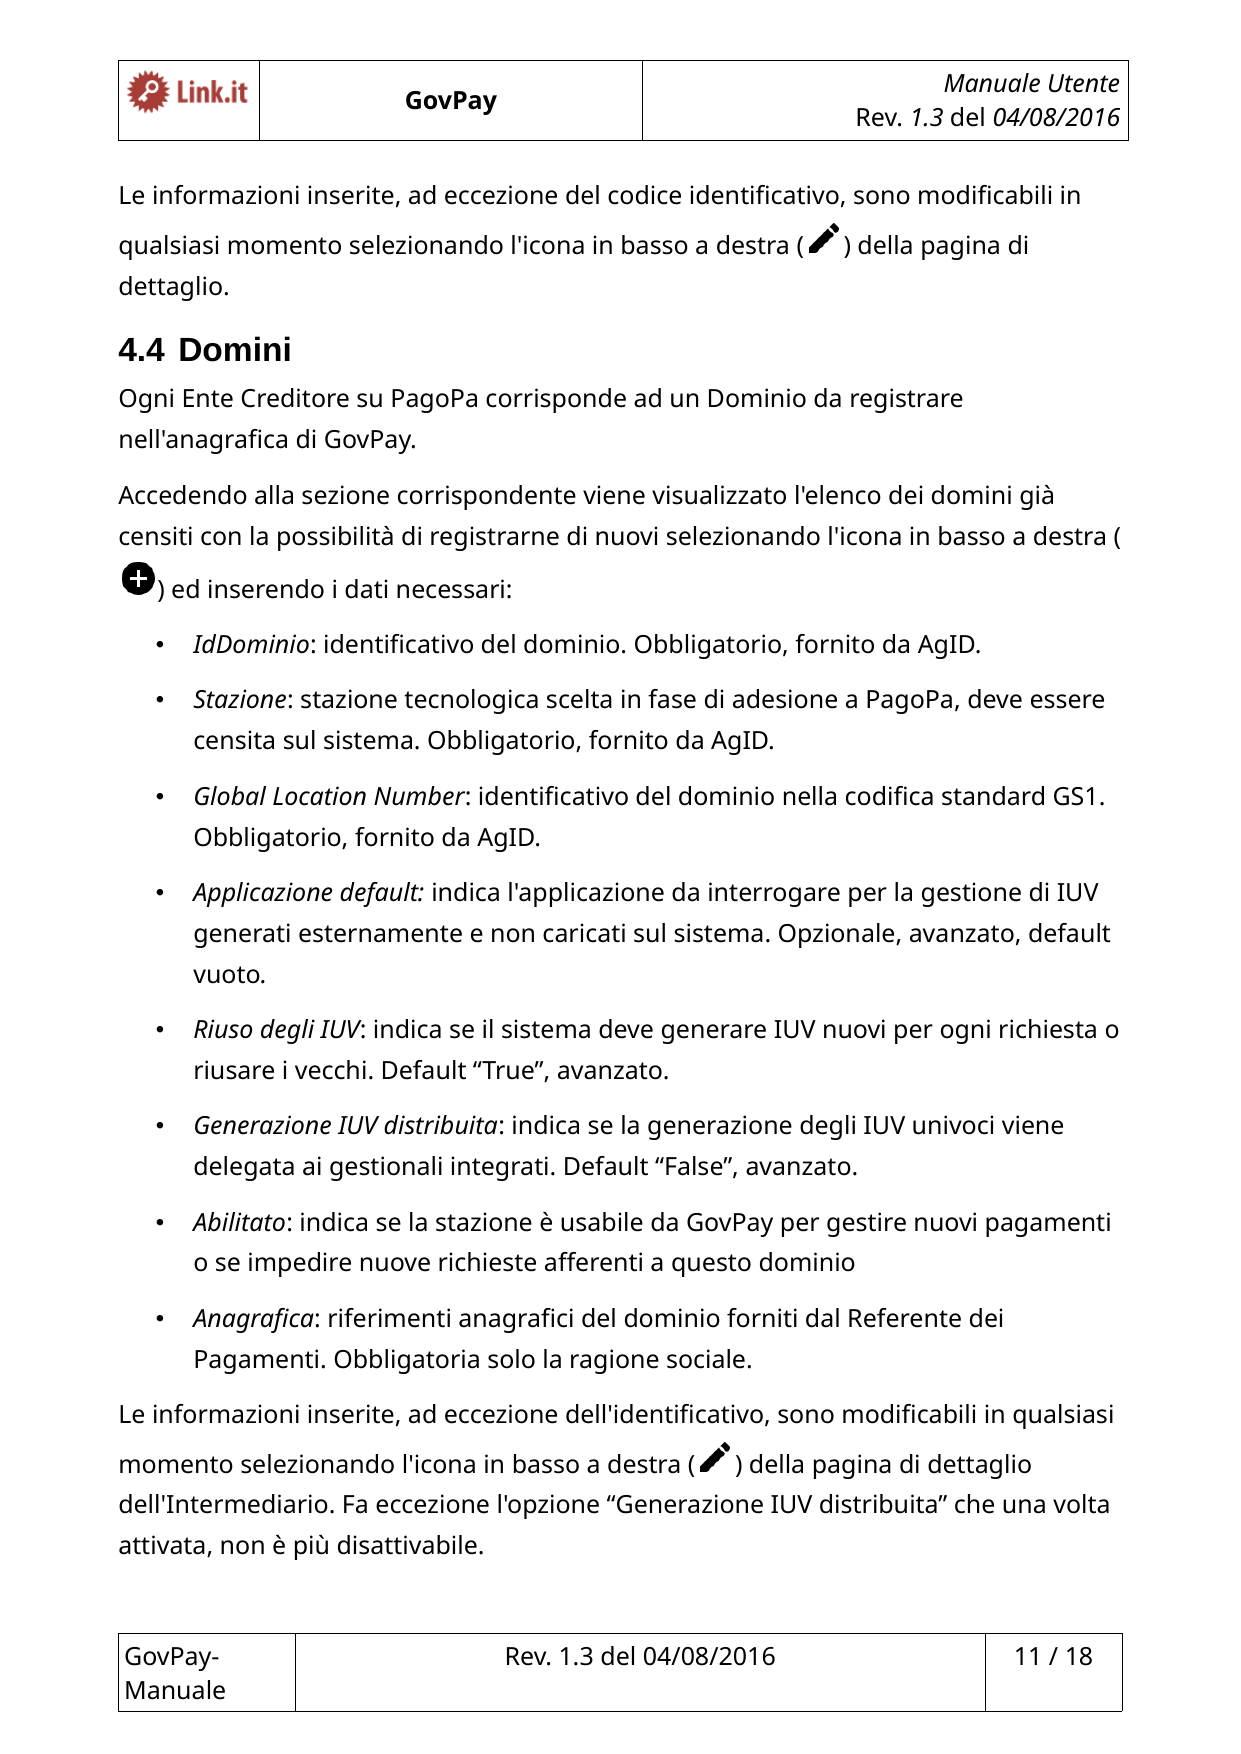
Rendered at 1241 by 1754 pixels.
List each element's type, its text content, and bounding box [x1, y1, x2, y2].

list Abilitato: indica se la stazione è usabile da GovPay per gestire nuovi pagamenti o se impedire nuove richieste afferenti a questo dominio [156, 1204, 1122, 1279]
text Accedendo alla sezione corrispondente viene visualizzato l'elenco dei domini già censiti con la possibilità di registrarne di nuovi selezionando l'icona in basso a destra () ed inserendo i dati necessari: [118, 477, 1122, 605]
list Anagrafica: riferimenti anagrafici del dominio forniti dal Referente dei Pagamenti. Obbligatoria solo la ragione sociale. [156, 1300, 1122, 1375]
list Riuso degli IUV: indica se il sistema deve generare IUV nuovi per ogni richiesta o riusare i vecchi. Default “True”, avanzato. [156, 1012, 1122, 1087]
list Applicazione default: indica l'applicazione da interrogare per la gestione di IUV generati esternamente e non caricati sul sistema. Opzionale, avanzato, default vuoto. [156, 874, 1122, 990]
text Ogni Ente Creditore su PagoPa corrisponde ad un Dominio da registrare nell'anagrafica di GovPay. [118, 381, 1122, 456]
text Le informazioni inserite, ad eccezione del codice identificativo, sono modificabili in qualsiasi momento selezionando l'icona in basso a destra () della pagina di dettaglio. [118, 178, 1122, 302]
picture [123, 65, 254, 119]
list Global Location Number: identificativo del dominio nella codifica standard GS1. Obbligatorio, fornito da AgID. [156, 778, 1122, 853]
picture [695, 1437, 735, 1477]
subtitle Domini [118, 330, 1122, 369]
list Stazione: stazione tecnologica scelta in fase di adesione a PagoPa, deve essere censita sul sistema. Obbligatorio, fornito da AgID. [156, 682, 1122, 757]
list IdDominio: identificativo del dominio. Obbligatorio, fornito da AgID. [156, 627, 1122, 661]
text Le informazioni inserite, ad eccezione dell'identificativo, sono modificabili in qualsiasi momento selezionando l'icona in basso a destra () della pagina di dettaglio dell'Intermediario. Fa eccezione l'opzione “Generazione IUV distribuita” che una volta attivata, non è più disattivabile. [118, 1397, 1122, 1562]
list Generazione IUV distribuita: indica se la generazione degli IUV univoci viene delegata ai gestionali integrati. Default “False”, avanzato. [156, 1108, 1122, 1183]
picture [804, 218, 844, 258]
picture [118, 559, 158, 598]
